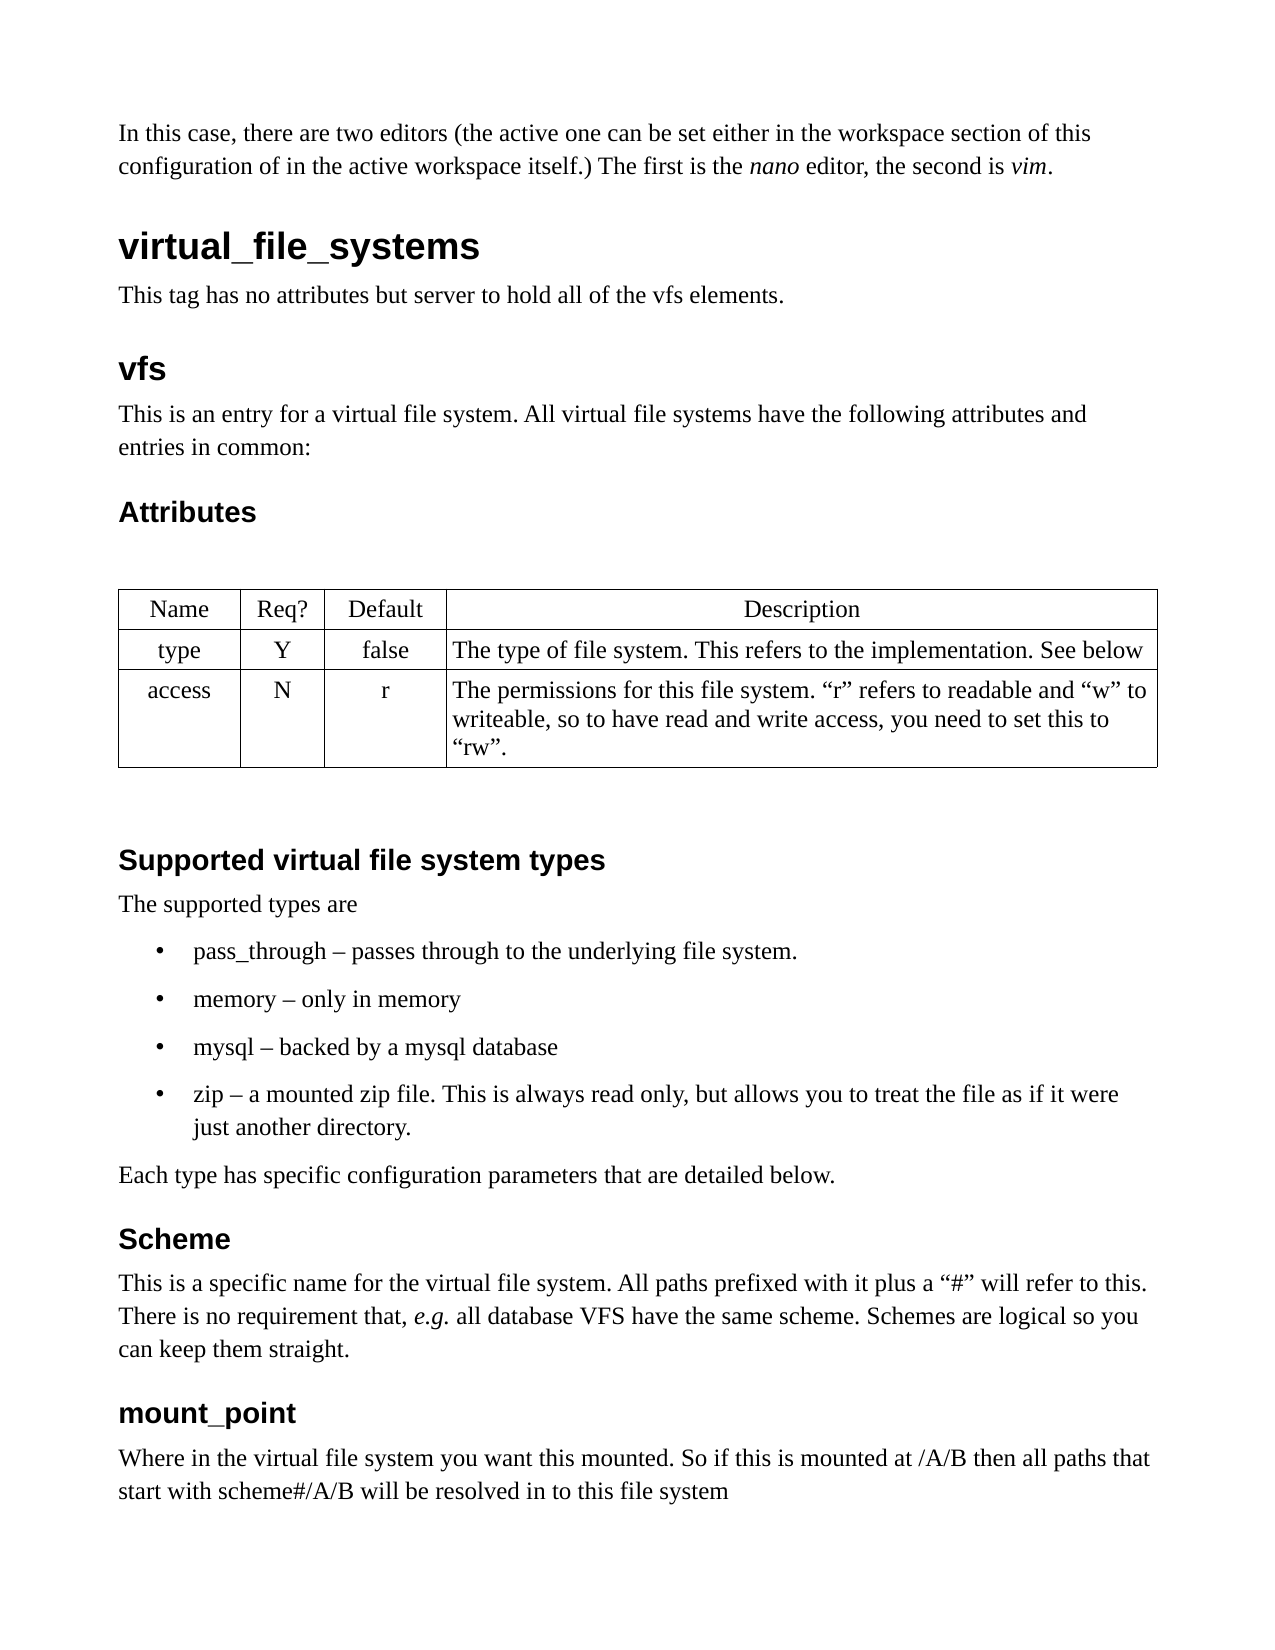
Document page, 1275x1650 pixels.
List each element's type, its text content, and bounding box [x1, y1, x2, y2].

subtitle vfs [118, 348, 1157, 387]
table_cell Y [241, 630, 324, 669]
list zip – a mounted zip file. This is always read only, but allows you to treat the file as if it were just another directory. [156, 1079, 1157, 1141]
text Each type has specific configuration parameters that are detailed below. [118, 1160, 1157, 1188]
text Where in the virtual file system you want this mounted. So if this is mounted at /A/B then all paths that start with scheme#/A/B will be resolved in to this file system [118, 1443, 1157, 1504]
list memory – only in memory [156, 984, 1157, 1013]
table_cell N [241, 670, 324, 767]
subtitle virtual_file_systems [118, 224, 1157, 267]
table_cell access [119, 670, 240, 767]
table_header Name [119, 590, 240, 629]
text This is a specific name for the virtual file system. All paths prefixed with it plus a “#” will refer to this. There is no requirement that, e.g. all database VFS have the same scheme. Schemes are logical so you can keep them straight. [118, 1268, 1157, 1363]
subtitle Supported virtual file system types [118, 842, 1157, 876]
text The supported types are [118, 889, 1157, 917]
text This is an entry for a virtual file system. All virtual file systems have the following attributes and entries in common: [118, 399, 1157, 461]
table_cell The type of file system. This refers to the implementation. See below [447, 630, 1157, 669]
text This tag has no attributes but server to hold all of the vfs elements. [118, 280, 1157, 309]
list mysql – backed by a mysql database [156, 1032, 1157, 1060]
text In this case, there are two editors (the active one can be set either in the workspace section of this configuration of in the active workspace itself.) The first is the nano editor, the second is vim. [118, 118, 1157, 180]
table_cell false [325, 630, 446, 669]
table_cell r [325, 670, 446, 767]
table_cell type [119, 630, 240, 669]
subtitle mount_point [118, 1396, 1157, 1430]
table_cell The permissions for this file system. “r” refers to readable and “w” to writeable, so to have read and write access, you need to set this to “rw”. [447, 670, 1157, 767]
subtitle Attributes [118, 495, 1157, 528]
table_header Req? [241, 590, 324, 629]
table_header Description [447, 590, 1157, 629]
table_header Default [325, 590, 446, 629]
subtitle Scheme [118, 1222, 1157, 1256]
list pass_through – passes through to the underlying file system. [156, 936, 1157, 965]
